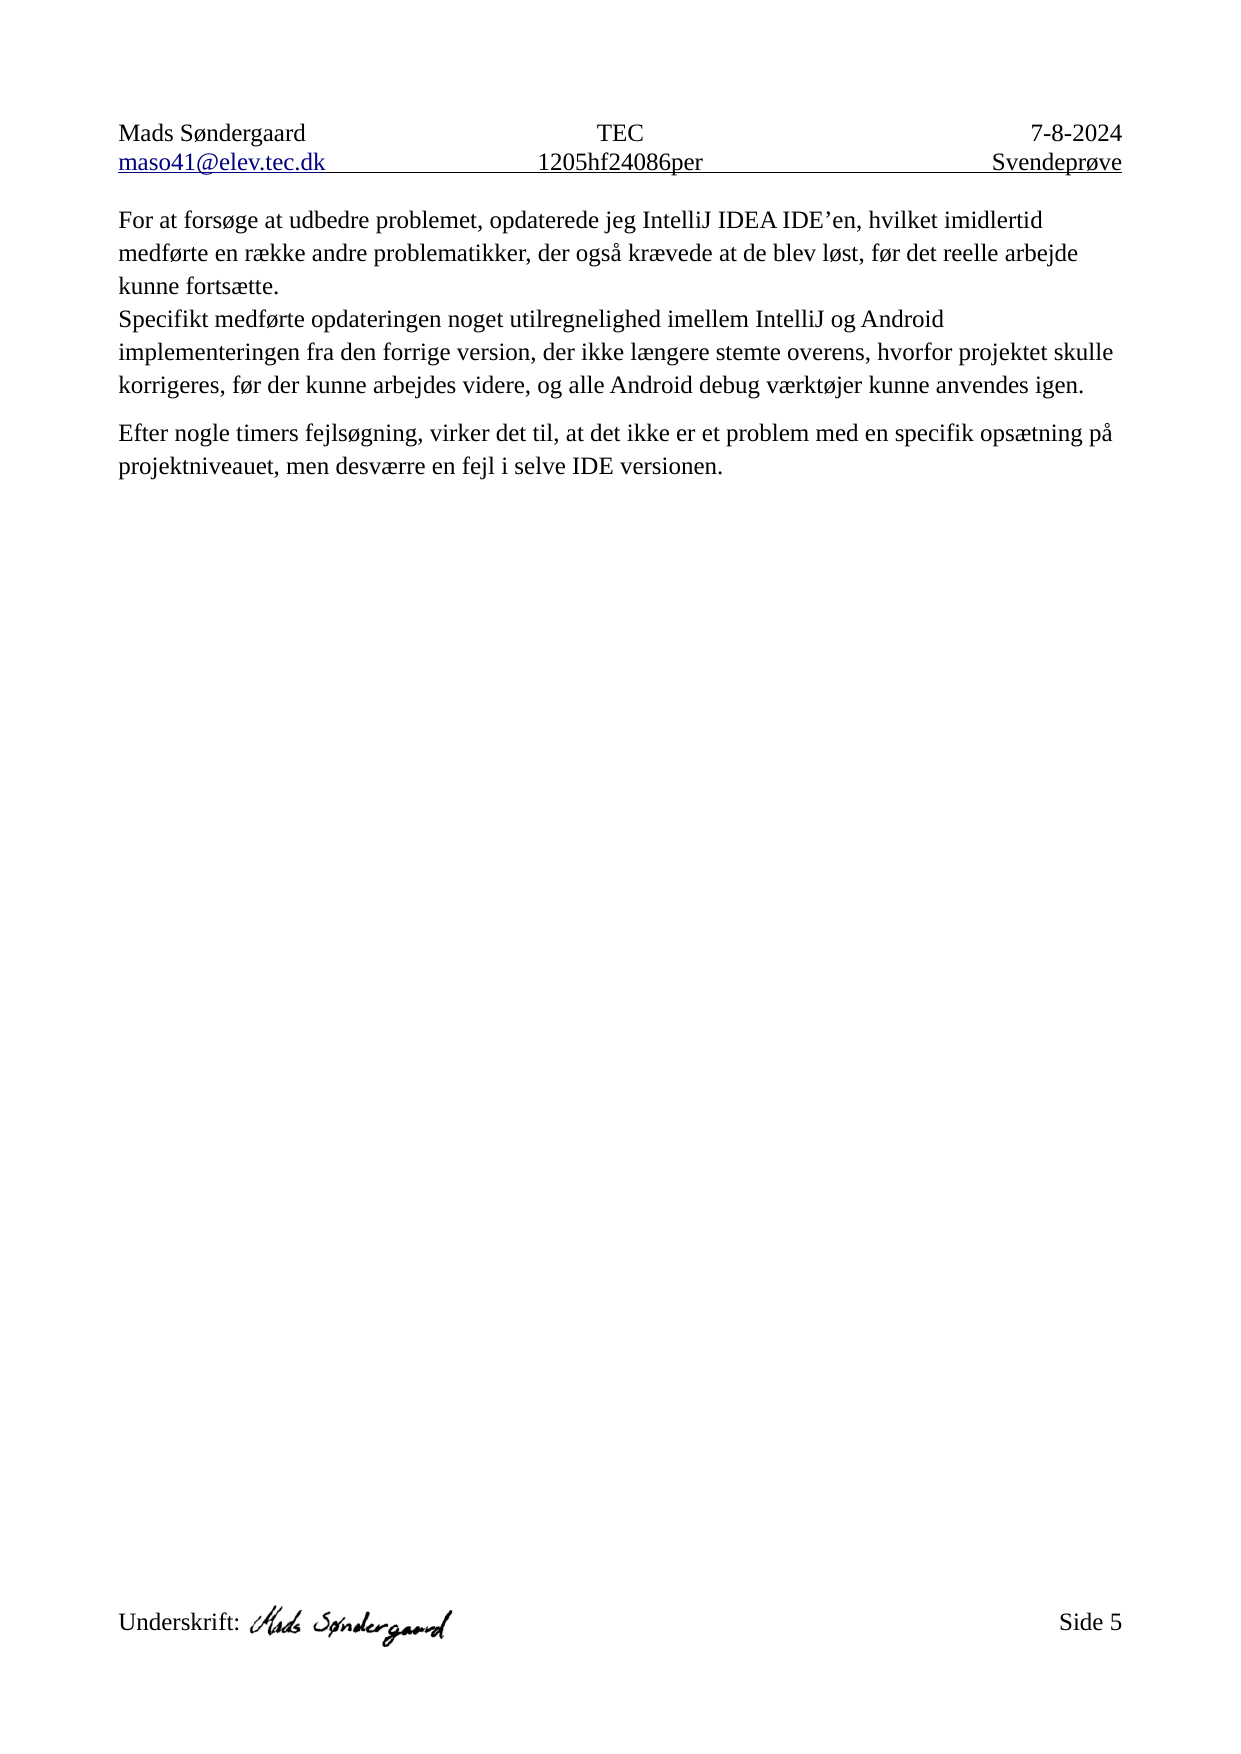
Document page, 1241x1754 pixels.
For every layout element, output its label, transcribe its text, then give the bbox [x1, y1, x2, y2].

text For at forsøge at udbedre problemet, opdaterede jeg IntelliJ IDEA IDE’en, hvilket imidlertid medførte en række andre problematikker, der også krævede at de blev løst, før det reelle arbejde kunne fortsætte. Specifikt medførte opdateringen noget utilregnelighed imellem IntelliJ og Android implementeringen fra den forrige version, der ikke længere stemte overens, hvorfor projektet skulle korrigeres, før der kunne arbejdes videre, og alle Android debug værktøjer kunne anvendes igen. [118, 205, 1122, 399]
text Efter nogle timers fejlsøgning, virker det til, at det ikke er et problem med en specifik opsætning på projektniveauet, men desværre en fejl i selve IDE versionen. [118, 418, 1122, 479]
picture [244, 1600, 458, 1647]
